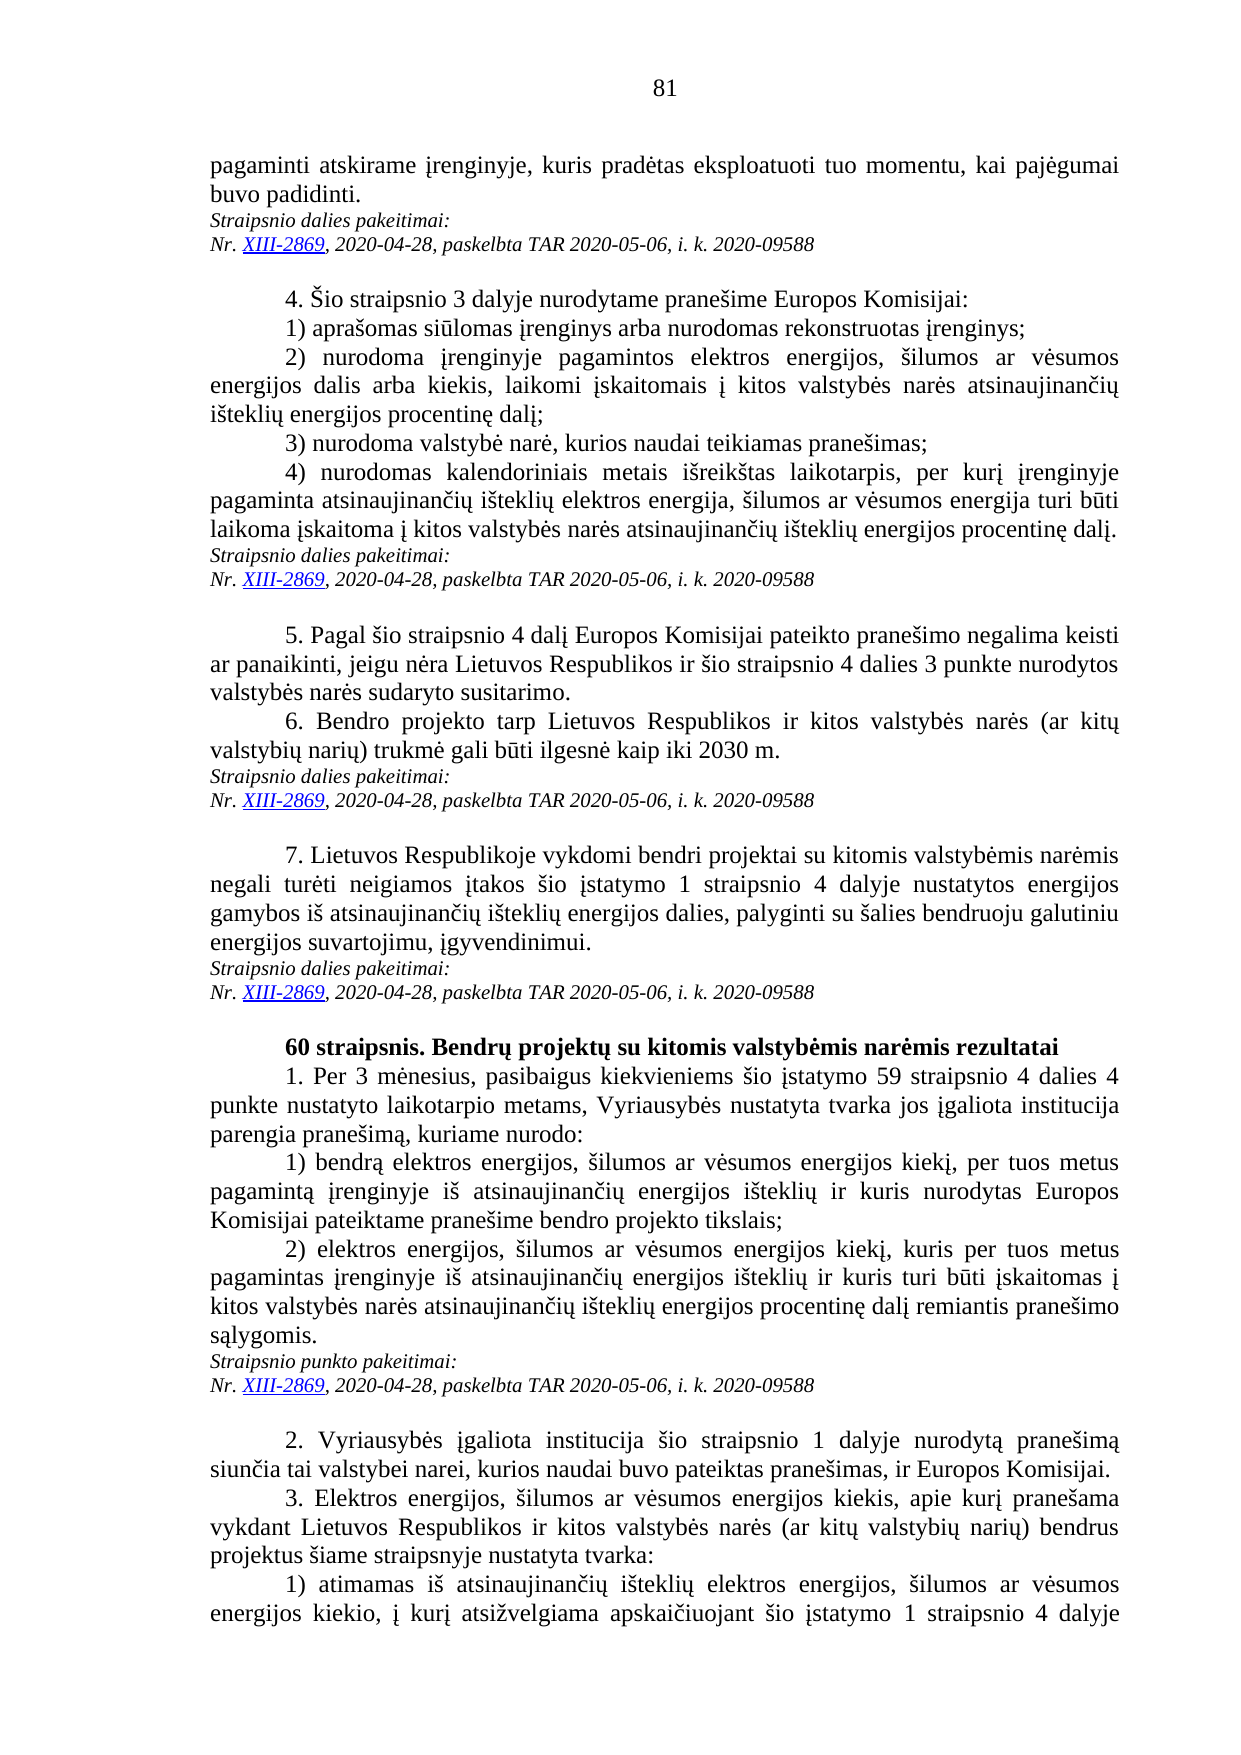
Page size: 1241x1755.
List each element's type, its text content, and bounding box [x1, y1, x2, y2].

text 2. Vyriausybės įgaliota institucija šio straipsnio 1 dalyje nurodytą pranešimą siunčia tai valstybei narei, kurios naudai buvo pateiktas pranešimas, ir Europos Komisijai. [210, 1426, 1120, 1483]
text 4. Šio straipsnio 3 dalyje nurodytame pranešime Europos Komisijai: [210, 284, 1120, 313]
text 5. Pagal šio straipsnio 4 dalį Europos Komisijai pateikto pranešimo negalima keisti ar panaikinti, jeigu nėra Lietuvos Respublikos ir šio straipsnio 4 dalies 3 punkte nurodytos valstybės narės sudaryto susitarimo. [210, 620, 1120, 706]
text Straipsnio dalies pakeitimai: [210, 543, 1120, 567]
text Straipsnio dalies pakeitimai: [210, 764, 1120, 788]
text Straipsnio dalies pakeitimai: [210, 956, 1120, 980]
text pagaminti atskirame įrenginyje, kuris pradėtas eksploatuoti tuo momentu, kai pajėgumai buvo padidinti. [210, 150, 1120, 207]
text 60 straipsnis. Bendrų projektų su kitomis valstybėmis narėmis rezultatai [210, 1032, 1120, 1061]
text 3. Elektros energijos, šilumos ar vėsumos energijos kiekis, apie kurį pranešama vykdant Lietuvos Respublikos ir kitos valstybės narės (ar kitų valstybių narių) bendrus projektus šiame straipsnyje nustatyta tvarka: [210, 1483, 1120, 1569]
text 1) aprašomas siūlomas įrenginys arba nurodomas rekonstruotas įrenginys; [210, 313, 1120, 342]
text 7. Lietuvos Respublikoje vykdomi bendri projektai su kitomis valstybėmis narėmis negali turėti neigiamos įtakos šio įstatymo 1 straipsnio 4 dalyje nustatytos energijos gamybos iš atsinaujinančių išteklių energijos dalies, palyginti su šalies bendruoju galutiniu energijos suvartojimu, įgyvendinimui. [210, 841, 1120, 956]
text 1. Per 3 mėnesius, pasibaigus kiekvieniems šio įstatymo 59 straipsnio 4 dalies 4 punkte nustatyto laikotarpio metams, Vyriausybės nustatyta tvarka jos įgaliota institucija parengia pranešimą, kuriame nurodo: [210, 1061, 1120, 1147]
text Nr. XIII-2869, 2020-04-28, paskelbta TAR 2020-05-06, i. k. 2020-09588 [210, 980, 1120, 1004]
text Straipsnio punkto pakeitimai: [210, 1349, 1120, 1373]
text Nr. XIII-2869, 2020-04-28, paskelbta TAR 2020-05-06, i. k. 2020-09588 [210, 1373, 1120, 1397]
text 4) nurodomas kalendoriniais metais išreikštas laikotarpis, per kurį įrenginyje pagaminta atsinaujinančių išteklių elektros energija, šilumos ar vėsumos energija turi būti laikoma įskaitoma į kitos valstybės narės atsinaujinančių išteklių energijos procentinę dalį. [210, 457, 1120, 543]
text Nr. XIII-2869, 2020-04-28, paskelbta TAR 2020-05-06, i. k. 2020-09588 [210, 788, 1120, 812]
text 1) atimamas iš atsinaujinančių išteklių elektros energijos, šilumos ar vėsumos energijos kiekio, į kurį atsižvelgiama apskaičiuojant šio įstatymo 1 straipsnio 4 dalyje [210, 1569, 1120, 1627]
text 1) bendrą elektros energijos, šilumos ar vėsumos energijos kiekį, per tuos metus pagamintą įrenginyje iš atsinaujinančių energijos išteklių ir kuris nurodytas Europos Komisijai pateiktame pranešime bendro projekto tikslais; [210, 1147, 1120, 1234]
text 2) elektros energijos, šilumos ar vėsumos energijos kiekį, kuris per tuos metus pagamintas įrenginyje iš atsinaujinančių energijos išteklių ir kuris turi būti įskaitomas į kitos valstybės narės atsinaujinančių išteklių energijos procentinę dalį remiantis pranešimo sąlygomis. [210, 1234, 1120, 1349]
text Nr. XIII-2869, 2020-04-28, paskelbta TAR 2020-05-06, i. k. 2020-09588 [210, 567, 1120, 591]
text 6. Bendro projekto tarp Lietuvos Respublikos ir kitos valstybės narės (ar kitų valstybių narių) trukmė gali būti ilgesnė kaip iki 2030 m. [210, 706, 1120, 764]
text 2) nurodoma įrenginyje pagamintos elektros energijos, šilumos ar vėsumos energijos dalis arba kiekis, laikomi įskaitomais į kitos valstybės narės atsinaujinančių išteklių energijos procentinę dalį; [210, 342, 1120, 428]
text 3) nurodoma valstybė narė, kurios naudai teikiamas pranešimas; [210, 428, 1120, 457]
text Nr. XIII-2869, 2020-04-28, paskelbta TAR 2020-05-06, i. k. 2020-09588 [210, 232, 1120, 256]
text Straipsnio dalies pakeitimai: [210, 207, 1120, 232]
